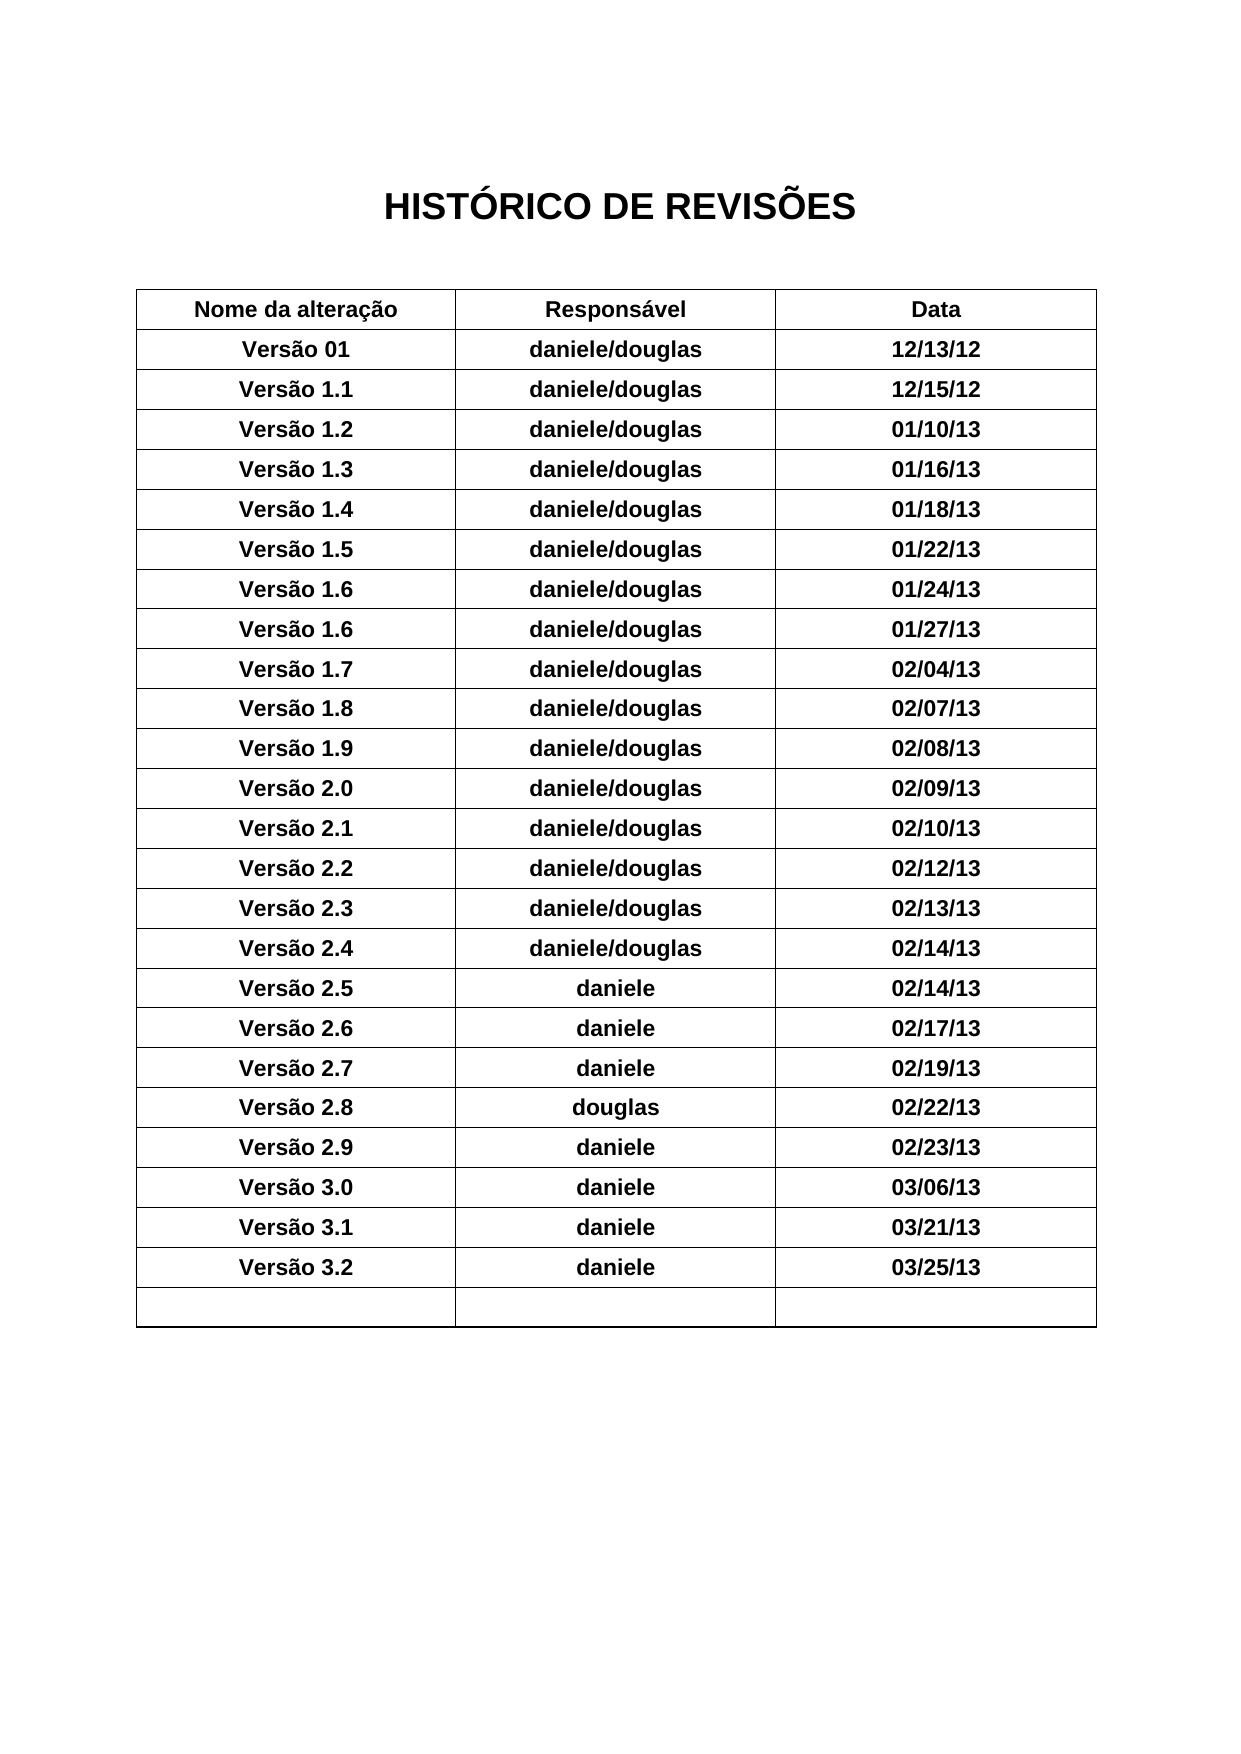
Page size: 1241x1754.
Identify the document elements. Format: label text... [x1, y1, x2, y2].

table_cell douglas [456, 1088, 775, 1127]
table_cell 14/02/13 [776, 969, 1096, 1007]
table_cell Versão 1.8 [137, 689, 455, 728]
table_cell Versão 2.3 [137, 889, 455, 927]
table_cell 15/12/12 [776, 370, 1096, 409]
table_cell daniele/douglas [456, 649, 775, 688]
table_cell [137, 1288, 455, 1326]
table_cell daniele [456, 1168, 775, 1207]
table_cell Versão 1.1 [137, 370, 455, 409]
table_cell daniele/douglas [456, 490, 775, 528]
table_cell daniele/douglas [456, 809, 775, 848]
table_cell daniele/douglas [456, 450, 775, 489]
table_cell Versão 3.1 [137, 1208, 455, 1247]
table_cell daniele [456, 1008, 775, 1047]
table_cell 04/02/13 [776, 649, 1096, 688]
table_cell Versão 1.7 [137, 649, 455, 688]
table_cell 09/02/13 [776, 769, 1096, 808]
table_cell 27/01/13 [776, 609, 1096, 648]
table_cell 17/02/13 [776, 1008, 1096, 1047]
table_cell 14/02/13 [776, 929, 1096, 967]
table_cell 23/02/13 [776, 1128, 1096, 1167]
table_cell 24/01/13 [776, 570, 1096, 608]
table_cell daniele [456, 1208, 775, 1247]
table_cell 19/02/13 [776, 1048, 1096, 1087]
table_cell 18/01/13 [776, 490, 1096, 528]
table_header Responsável [456, 290, 775, 329]
table_cell 07/02/13 [776, 689, 1096, 728]
table_cell Versão 2.8 [137, 1088, 455, 1127]
table_cell 08/02/13 [776, 729, 1096, 768]
table_cell daniele/douglas [456, 689, 775, 728]
table_cell 06/03/13 [776, 1168, 1096, 1207]
table_cell Versão 1.9 [137, 729, 455, 768]
table_cell daniele/douglas [456, 330, 775, 369]
table_cell daniele [456, 1248, 775, 1287]
table_header Data [776, 290, 1096, 329]
table_cell daniele/douglas [456, 370, 775, 409]
table_cell 13/12/12 [776, 330, 1096, 369]
table_cell daniele [456, 1048, 775, 1087]
table_cell daniele/douglas [456, 769, 775, 808]
table_cell daniele/douglas [456, 889, 775, 927]
table_cell Versão 2.1 [137, 809, 455, 848]
table_cell 10/01/13 [776, 410, 1096, 449]
table_cell daniele [456, 969, 775, 1007]
table_cell Versão 1.5 [137, 530, 455, 568]
table_cell daniele/douglas [456, 609, 775, 648]
table_cell Versão 1.3 [137, 450, 455, 489]
table_cell 13/02/13 [776, 889, 1096, 927]
table_cell daniele/douglas [456, 410, 775, 449]
table_header Nome da alteração [137, 290, 455, 329]
table_cell 22/01/13 [776, 530, 1096, 568]
table_cell 25/03/13 [776, 1248, 1096, 1287]
table_cell Versão 2.5 [137, 969, 455, 1007]
table_cell Versão 2.9 [137, 1128, 455, 1167]
table_cell Versão 01 [137, 330, 455, 369]
table_cell 21/03/13 [776, 1208, 1096, 1247]
table_cell daniele [456, 1128, 775, 1167]
table_cell Versão 3.0 [137, 1168, 455, 1207]
table_cell Versão 2.7 [137, 1048, 455, 1087]
table_cell 16/01/13 [776, 450, 1096, 489]
table_cell Versão 2.6 [137, 1008, 455, 1047]
table_cell daniele/douglas [456, 570, 775, 608]
table_cell daniele/douglas [456, 849, 775, 888]
table_cell 10/02/13 [776, 809, 1096, 848]
text HISTÓRICO DE REVISÕES [148, 184, 1092, 227]
table_cell Versão 1.4 [137, 490, 455, 528]
table_cell daniele/douglas [456, 929, 775, 967]
table_cell [456, 1288, 775, 1326]
table_cell Versão 1.6 [137, 570, 455, 608]
table_cell Versão 1.6 [137, 609, 455, 648]
table_cell Versão 3.2 [137, 1248, 455, 1287]
table_cell daniele/douglas [456, 729, 775, 768]
table_cell Versão 2.2 [137, 849, 455, 888]
table_cell 22/02/13 [776, 1088, 1096, 1127]
table_cell 12/02/13 [776, 849, 1096, 888]
table_cell Versão 1.2 [137, 410, 455, 449]
table_cell Versão 2.0 [137, 769, 455, 808]
table_cell [776, 1288, 1096, 1326]
table_cell daniele/douglas [456, 530, 775, 568]
table_cell Versão 2.4 [137, 929, 455, 967]
